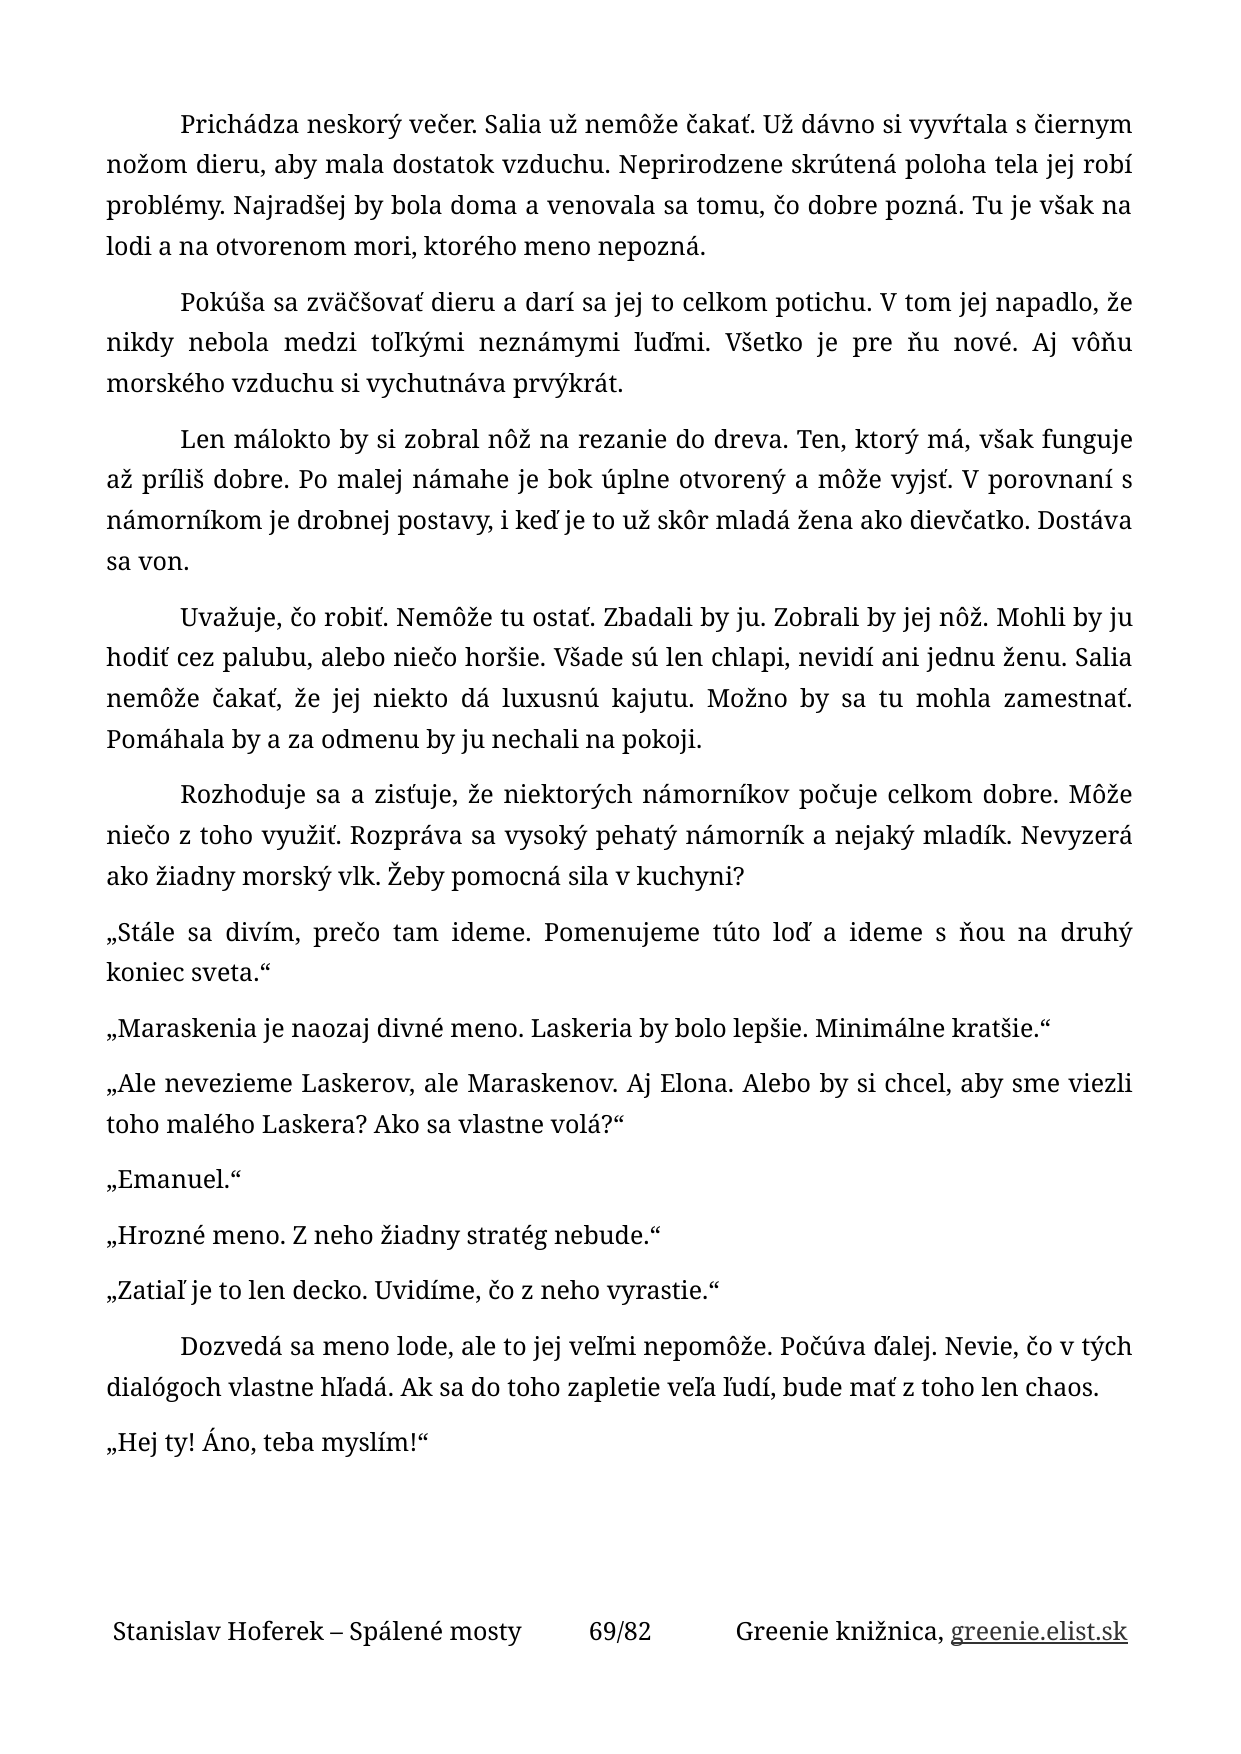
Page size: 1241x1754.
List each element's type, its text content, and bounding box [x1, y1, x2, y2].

text „Ale nevezieme Laskerov, ale Maraskenov. Aj Elona. Alebo by si chcel, aby sme viezli toho malého Laskera? Ako sa vlastne volá?“ [106, 1066, 1134, 1141]
text Pokúša sa zväčšovať dieru a darí sa jej to celkom potichu. V tom jej napadlo, že nikdy nebola medzi toľkými neznámymi ľuďmi. Všetko je pre ňu nové. Aj vôňu morského vzduchu si vychutnáva prvýkrát. [106, 284, 1134, 400]
text „Maraskenia je naozaj divné meno. Laskeria by bolo lepšie. Minimálne kratšie.“ [106, 1010, 1134, 1044]
text „Stále sa divím, prečo tam ideme. Pomenujeme túto loď a ideme s ňou na druhý koniec sveta.“ [106, 914, 1134, 989]
text Dozvedá sa meno lode, ale to jej veľmi nepomôže. Počúva ďalej. Nevie, čo v tých dialógoch vlastne hľadá. Ak sa do toho zapletie veľa ľudí, bude mať z toho len chaos. [106, 1328, 1134, 1403]
text „Emanuel.“ [106, 1162, 1134, 1196]
text Rozhoduje sa a zisťuje, že niektorých námorníkov počuje celkom dobre. Môže niečo z toho využiť. Rozpráva sa vysoký pehatý námorník a nejaký mladík. Nevyzerá ako žiadny morský vlk. Žeby pomocná sila v kuchyni? [106, 777, 1134, 893]
text Uvažuje, čo robiť. Nemôže tu ostať. Zbadali by ju. Zobrali by jej nôž. Mohli by ju hodiť cez palubu, alebo niečo horšie. Všade sú len chlapi, nevidí ani jednu ženu. Salia nemôže čakať, že jej niekto dá luxusnú kajutu. Možno by sa tu mohla zamestnať. Pomáhala by a za odmenu by ju nechali na pokoji. [106, 599, 1134, 756]
text „Hej ty! Áno, teba myslím!“ [106, 1424, 1134, 1459]
text Len málokto by si zobral nôž na rezanie do dreva. Ten, ktorý má, však funguje až príliš dobre. Po malej námahe je bok úplne otvorený a môže vyjsť. V porovnaní s námorníkom je drobnej postavy, i keď je to už skôr mladá žena ako dievčatko. Dostáva sa von. [106, 421, 1134, 578]
text Prichádza neskorý večer. Salia už nemôže čakať. Už dávno si vyvŕtala s čiernym nožom dieru, aby mala dostatok vzduchu. Neprirodzene skrútená poloha tela jej robí problémy. Najradšej by bola doma a venovala sa tomu, čo dobre pozná. Tu je však na lodi a na otvorenom mori, ktorého meno nepozná. [106, 106, 1134, 263]
text „Zatiaľ je to len decko. Uvidíme, čo z neho vyrastie.“ [106, 1273, 1134, 1307]
text „Hrozné meno. Z neho žiadny stratég nebude.“ [106, 1217, 1134, 1252]
